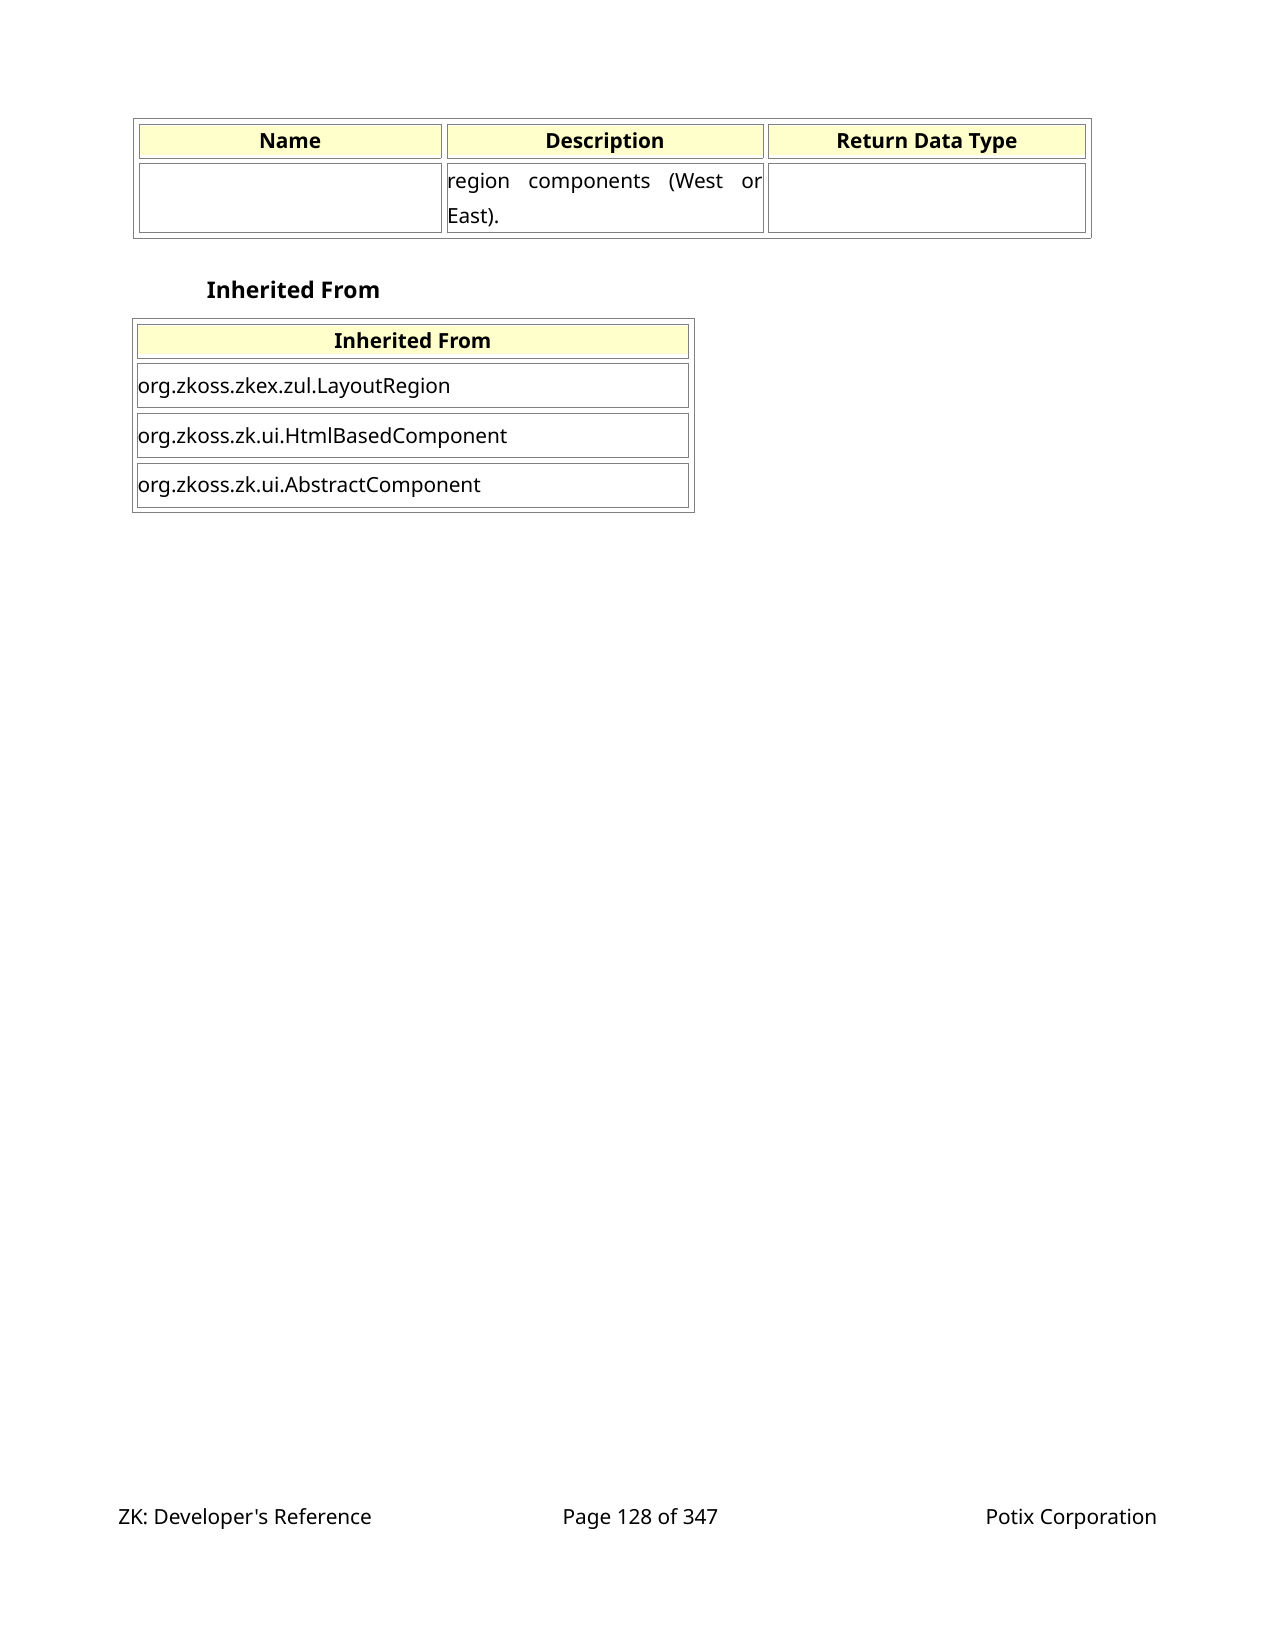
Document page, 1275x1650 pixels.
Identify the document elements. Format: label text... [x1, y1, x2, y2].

table_cell region components (West or East). [444, 158, 766, 232]
table_header Description [444, 119, 766, 158]
table_cell [766, 158, 1088, 232]
table_cell [136, 158, 444, 232]
table_cell org.zkoss.zk.ui.HtmlBasedComponent [134, 407, 691, 457]
table_header Inherited From [134, 319, 691, 357]
subtitle Inherited From [207, 274, 1157, 306]
table_header Name [136, 119, 444, 158]
table_cell org.zkoss.zk.ui.AbstractComponent [134, 457, 691, 507]
table_cell org.zkoss.zkex.zul.LayoutRegion [134, 358, 691, 407]
table_header Return Data Type [766, 119, 1088, 158]
